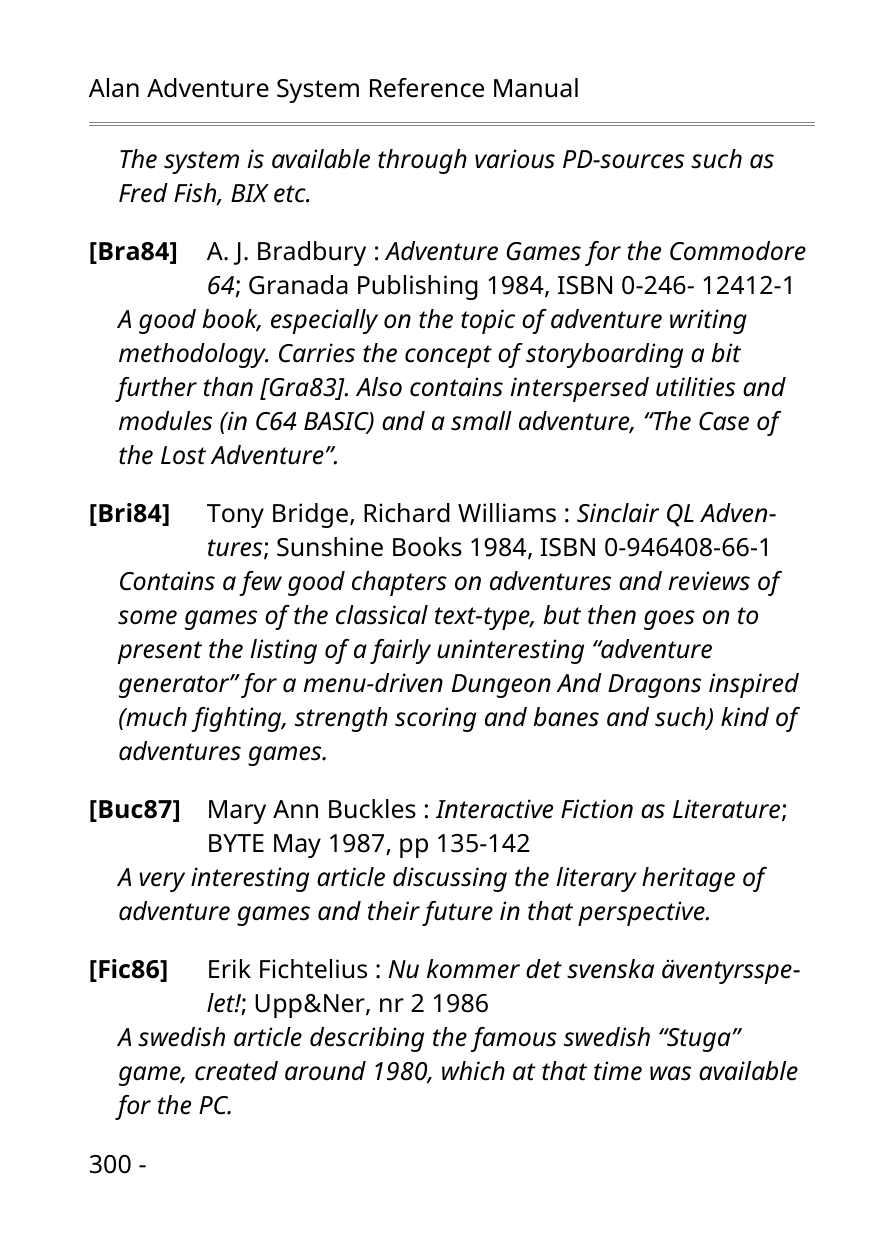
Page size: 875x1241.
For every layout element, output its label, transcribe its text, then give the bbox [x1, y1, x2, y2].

text Contains a few good chapters on adventures and re­views of some games of the classical text-type, but then goes on to present the listing of a fairly uninter­esting “adventure generator” for a menu-driven Dun­geon And Dragons inspired (much fighting, strength scoring and banes and such) kind of adventures games. [118, 564, 815, 768]
text The system is available through various PD-sources such as Fred Fish, BIX etc. [118, 142, 815, 210]
text [Fic86] Erik Fichtelius : Nu kommer det svenska äventyrsspe­let!; Upp&Ner, nr 2 1986 [88, 952, 815, 1020]
text [Buc87] Mary Ann Buckles : Interactive Fiction as Literature; BYTE May 1987, pp 135-142 [88, 792, 815, 860]
text [Bri84] Tony Bridge, Richard Williams : Sinclair QL Adven­tures; Sunshine Books 1984, ISBN 0-946408-66-1 [88, 496, 815, 564]
text A very interesting article discussing the literary herit­age of adventure games and their future in that per­spective. [118, 860, 815, 928]
text [Bra84] A. J. Bradbury : Adventure Games for the Commo­dore 64; Granada Publishing 1984, ISBN 0-246- 12412-1 [88, 234, 815, 302]
text A swedish article describing the famous swedish “Stuga” game, created around 1980, which at that time was available for the PC. [118, 1020, 815, 1122]
text A good book, especially on the topic of adventure writing methodology. Carries the concept of story­boarding a bit further than [Gra83]. Also contains in­terspersed utilities and modules (in C64 BASIC) and a small adventure, “The Case of the Lost Adventure”. [118, 302, 815, 472]
